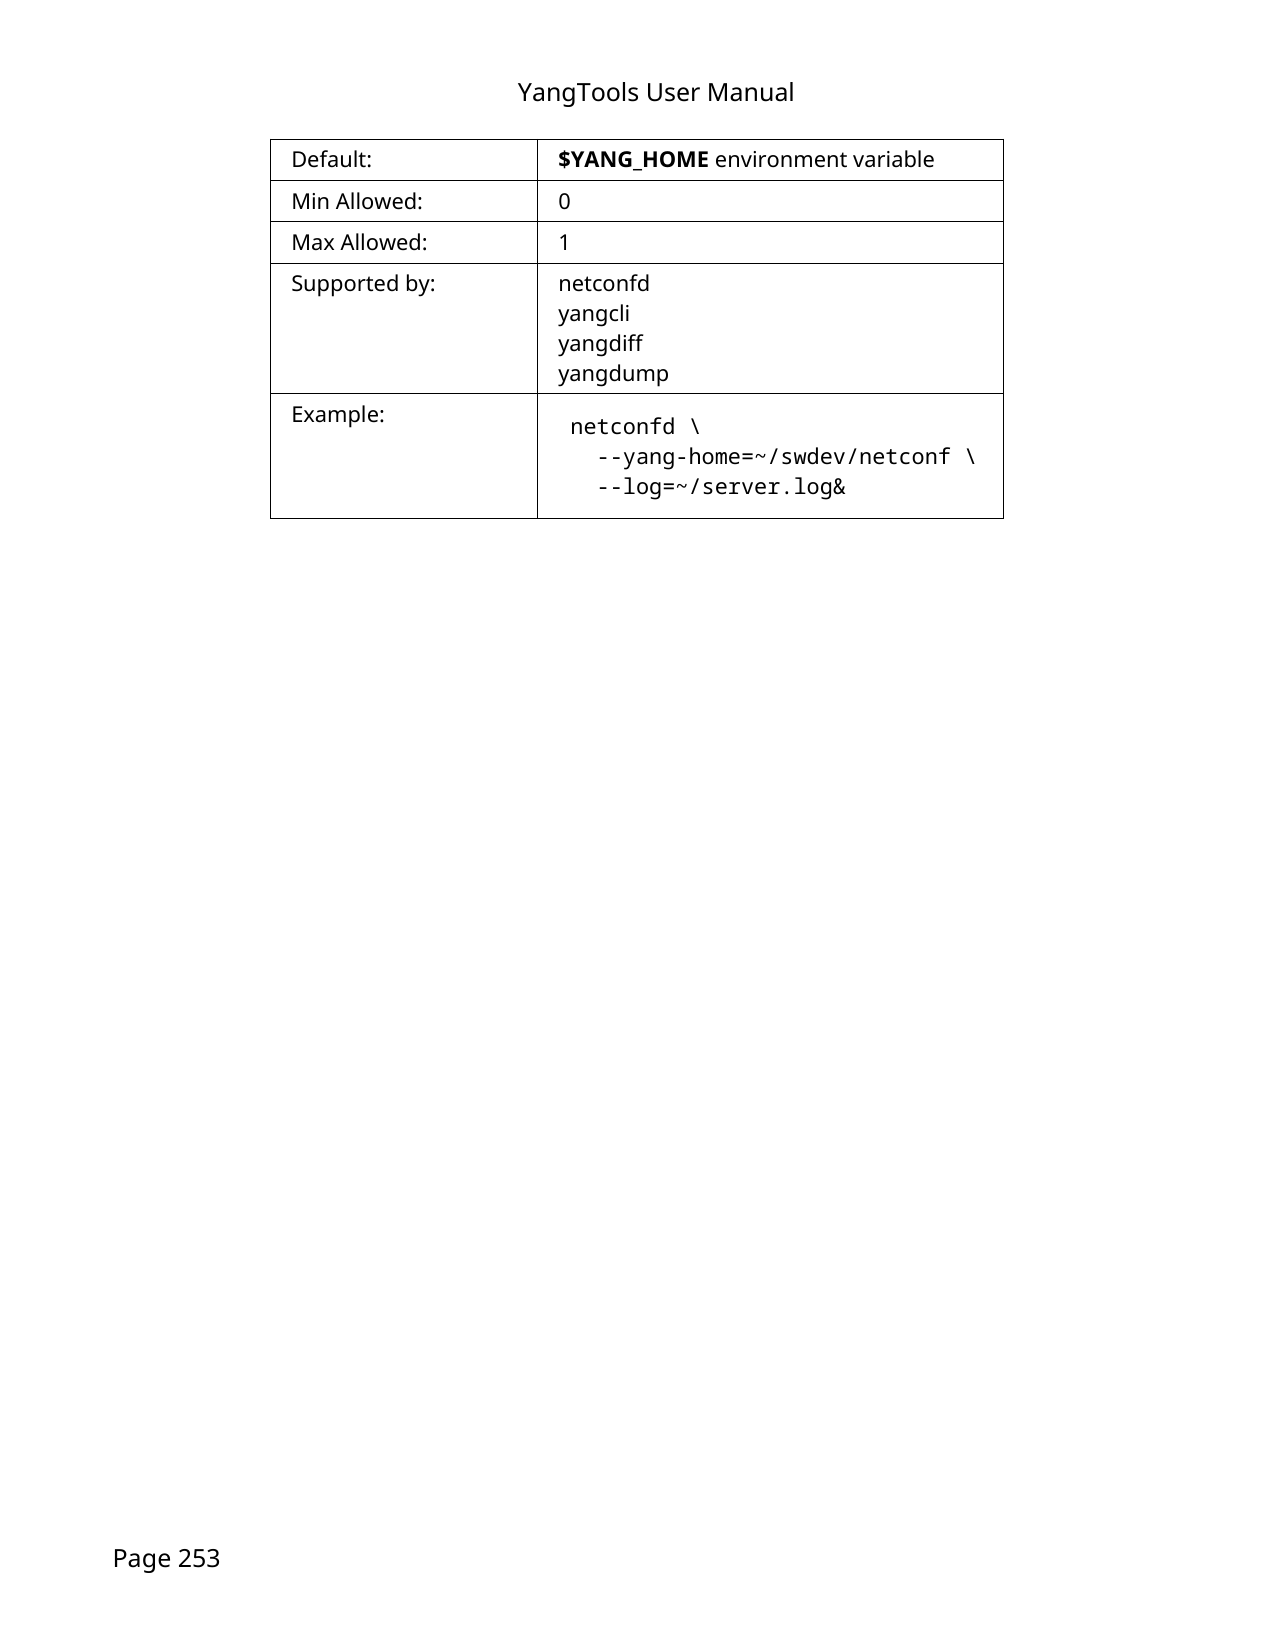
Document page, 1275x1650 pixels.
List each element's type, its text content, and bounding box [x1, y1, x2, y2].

table_cell Max Allowed: [271, 222, 537, 263]
table_cell Supported by: [271, 264, 537, 393]
table_cell Min Allowed: [271, 181, 537, 221]
table_cell $YANG_HOME environment variable [538, 140, 1003, 180]
table_cell 0 [538, 181, 1003, 221]
table_cell netconfd \ --yang-home=~/swdev/netconf \ --log=~/server.log& [538, 394, 1003, 518]
table_cell 1 [538, 222, 1003, 263]
table_cell Example: [271, 394, 537, 518]
table_cell Default: [271, 140, 537, 180]
table_cell netconfd yangcli yangdiff yangdump [538, 264, 1003, 393]
